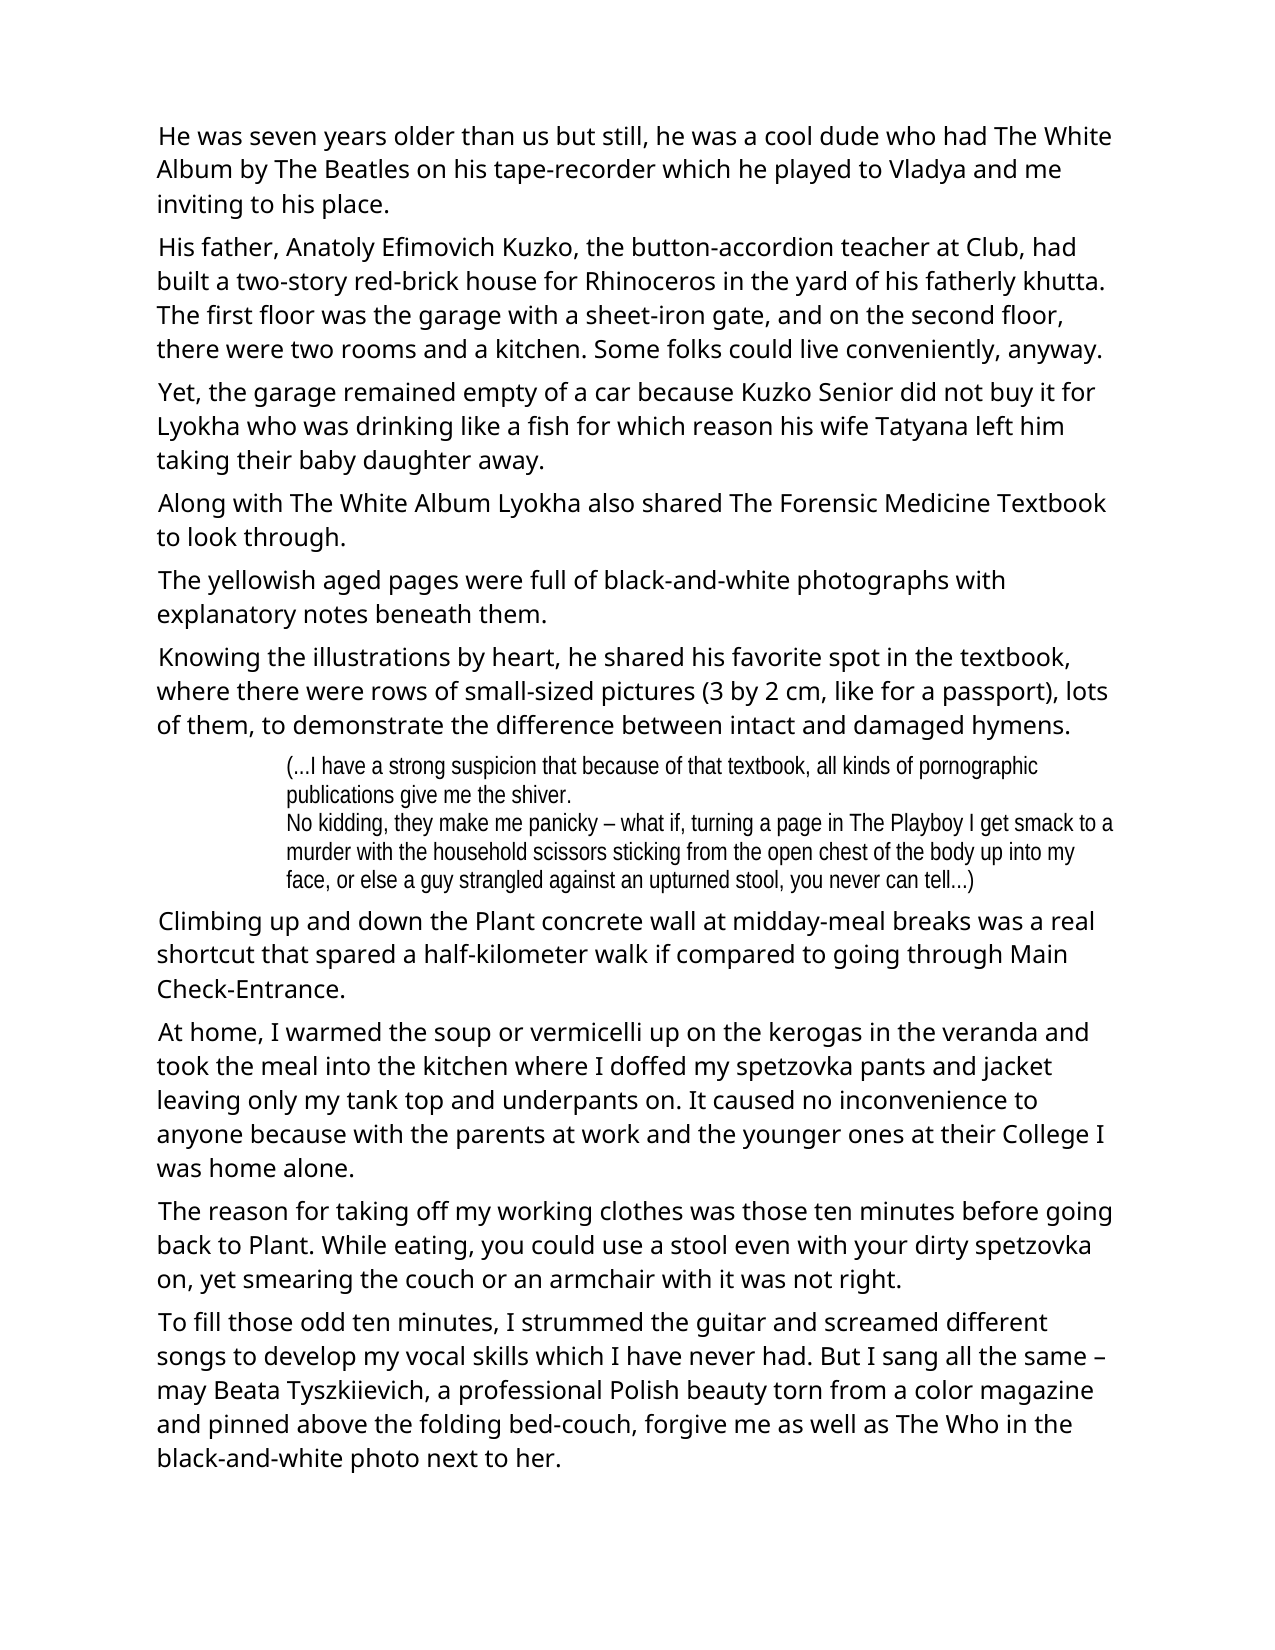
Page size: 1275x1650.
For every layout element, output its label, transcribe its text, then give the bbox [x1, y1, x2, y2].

text His father, Anatoly Efimovich Kuzko, the button-accordion teacher at Club, had built a two-story red-brick house for Rhinoceros in the yard of his fatherly khutta. The first floor was the garage with a sheet-iron gate, and on the second floor, there were two rooms and a kitchen. Some folks could live conveniently, anyway. [156, 229, 1118, 366]
text Knowing the illustrations by heart, he shared his favorite spot in the textbook, where there were rows of small-sized pictures (3 by 2 cm, like for a passport), lots of them, to demonstrate the difference between intact and damaged hymens. [156, 640, 1118, 742]
list (...I have a strong suspicion that because of that textbook, all kinds of pornographic publications give me the shiver. [286, 751, 1118, 808]
text He was seven years older than us but still, he was a cool dude who had The White Album by The Beatles on his tape-recorder which he played to Vladya and me inviting to his place. [156, 118, 1118, 220]
list No kidding, they make me panicky – what if, turning a page in The Playboy I get smack to a murder with the household scissors sticking from the open chest of the body up into my face, or else a guy strangled against an upturned stool, you never can tell...) [286, 808, 1118, 894]
text Yet, the garage remained empty of a car because Kuzko Senior did not buy it for Lyokha who was drinking like a fish for which reason his wife Tatyana left him taking their baby daughter away. [156, 374, 1118, 477]
text The yellowish aged pages were full of black-and-white photographs with explanatory notes beneath them. [156, 563, 1118, 631]
text Climbing up and down the Plant concrete wall at midday-meal breaks was a real shortcut that spared a half-kilometer walk if compared to going through Main Check-Entrance. [156, 903, 1118, 1005]
text Along with The White Album Lyokha also shared The Forensic Medicine Textbook to look through. [156, 486, 1118, 554]
text To fill those odd ten minutes, I strummed the guitar and screamed different songs to develop my vocal skills which I have never had. But I sang all the same – may Beata Tyszkiievich, a professional Polish beauty torn from a color magazine and pinned above the folding bed-couch, forgive me as well as The Who in the black-and-white photo next to her. [156, 1305, 1118, 1475]
text The reason for taking off my working clothes was those ten minutes before going back to Plant. While eating, you could use a stool even with your dirty spetzovka on, yet smearing the couch or an armchair with it was not right. [156, 1193, 1118, 1296]
text At home, I warmed the soup or vermicelli up on the kerogas in the veranda and took the meal into the kitchen where I doffed my spetzovka pants and jacket leaving only my tank top and underpants on. It caused no inconvenience to anyone because with the parents at work and the younger ones at their College I was home alone. [156, 1014, 1118, 1184]
